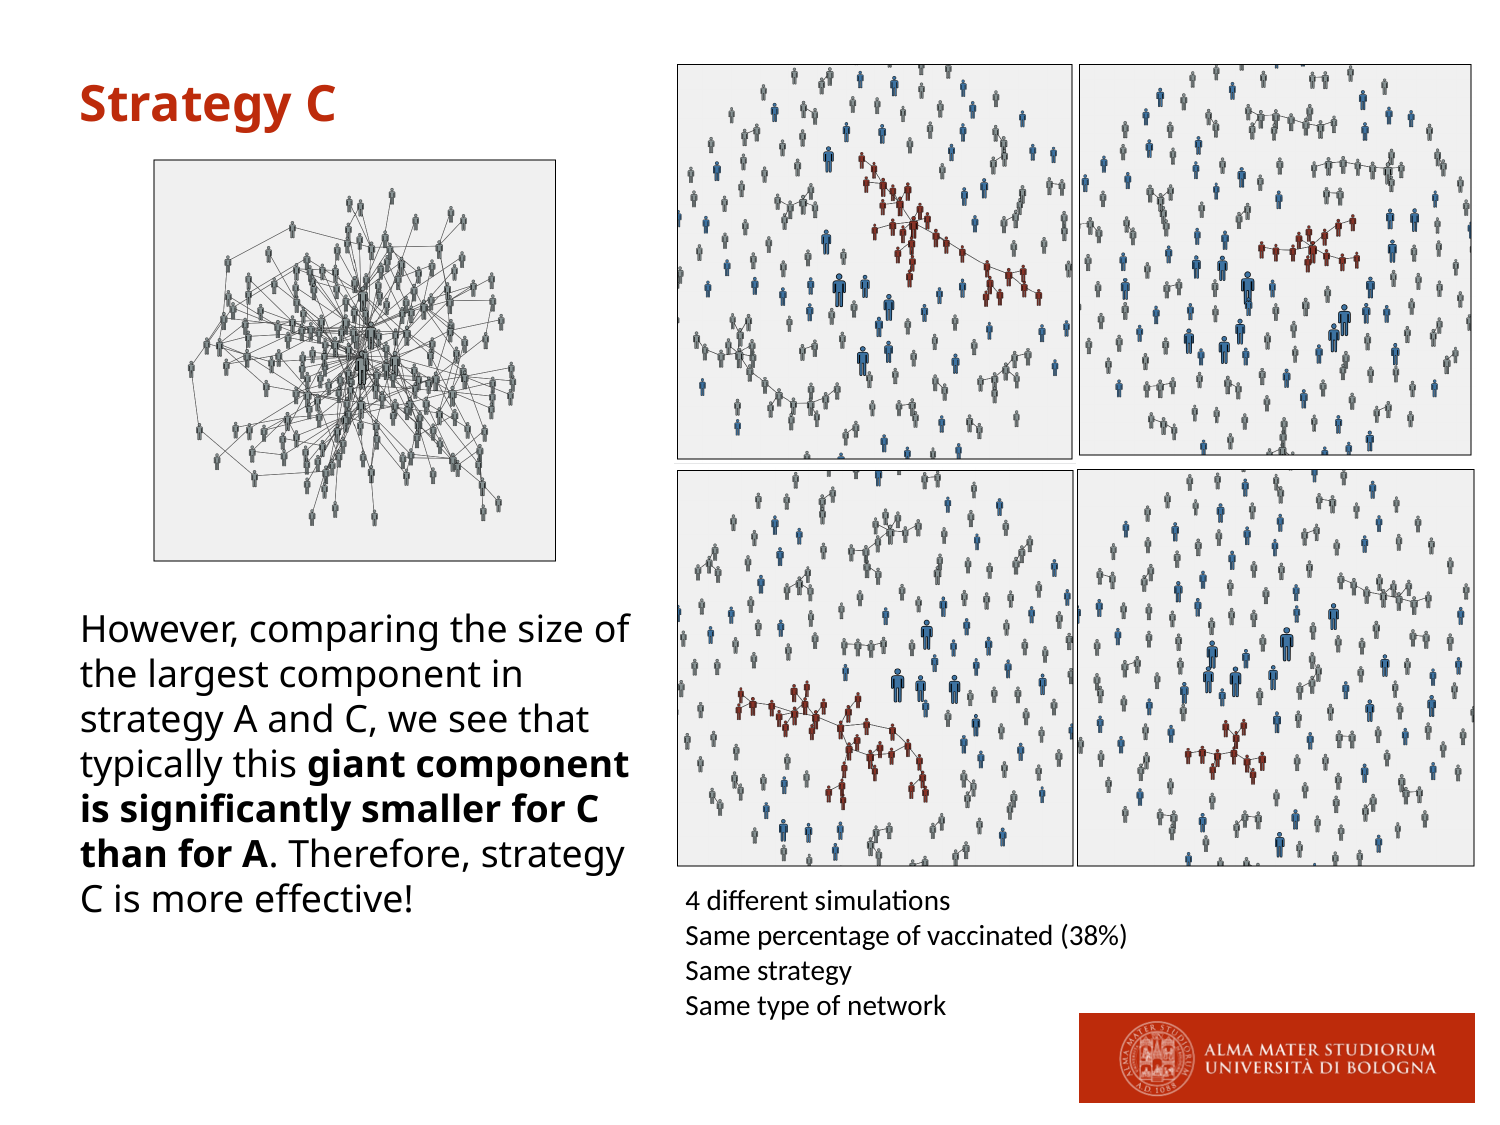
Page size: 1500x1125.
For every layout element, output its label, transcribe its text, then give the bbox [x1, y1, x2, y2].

picture [674, 61, 1477, 464]
picture [148, 156, 561, 565]
list However, comparing the size of the largest component in strategy A and C, we see that typically this giant component is significantly smaller for C than for A. Therefore, strategy C is more effective! [64, 597, 656, 1047]
list Strategy C [64, 78, 674, 185]
picture [675, 466, 1477, 870]
text_box 4 different simulations Same percentage of vaccinated (38%) Same strategy Same type of network [670, 874, 1258, 1031]
